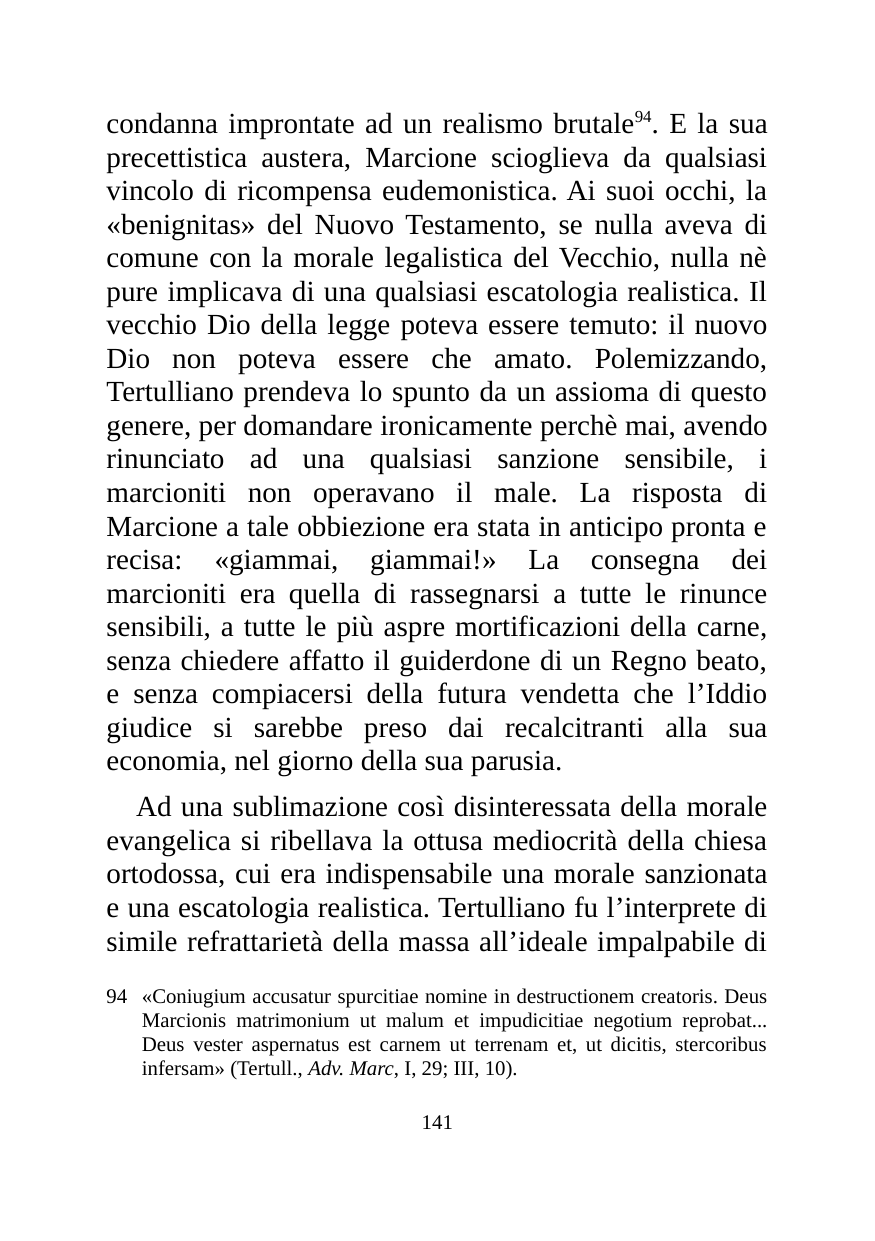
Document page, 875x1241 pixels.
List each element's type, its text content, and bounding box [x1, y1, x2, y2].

text condanna improntate ad un realismo brutale. E la sua precettistica austera, Marcione scioglieva da qualsiasi vincolo di ricompensa eudemonistica. Ai suoi occhi, la «benignitas» del Nuovo Testamento, se nulla aveva di comune con la morale legalistica del Vecchio, nulla nè pure implicava di una qualsiasi escatologia realistica. Il vecchio Dio della legge poteva essere temuto: il nuovo Dio non poteva essere che amato. Polemizzando, Tertulliano prendeva lo spunto da un assioma di questo genere, per domandare ironicamente perchè mai, avendo rinunciato ad una qualsiasi sanzione sensibile, i marcioniti non operavano il male. La risposta di Marcione a tale obbiezione era stata in anticipo pronta e recisa: «giammai, giammai!» La consegna dei marcioniti era quella di rassegnarsi a tutte le rinunce sensibili, a tutte le più aspre mortificazioni della carne, senza chiedere affatto il guiderdone di un Regno beato, e senza compiacersi della futura vendetta che l’Iddio giudice si sarebbe preso dai recalcitranti alla sua economia, nel giorno della sua parusia. [106, 106, 768, 777]
text Ad una sublimazione così disinteressata della morale evangelica si ribellava la ottusa mediocrità della chiesa ortodossa, cui era indispensabile una morale sanzionata e una escatologia realistica. Tertulliano fu l’interprete di simile refrattarietà della massa all’ideale impalpabile di [106, 789, 768, 957]
text «Coniugium accusatur spurcitiae nomine in destructionem creatoris. Deus Marcionis matrimonium ut malum et impudicitiae negotium reprobat... Deus vester aspernatus est carnem ut terrenam et, ut dicitis, stercoribus infersam» (Tertull., Adv. Marc, I, 29; III, 10). [106, 984, 768, 1080]
